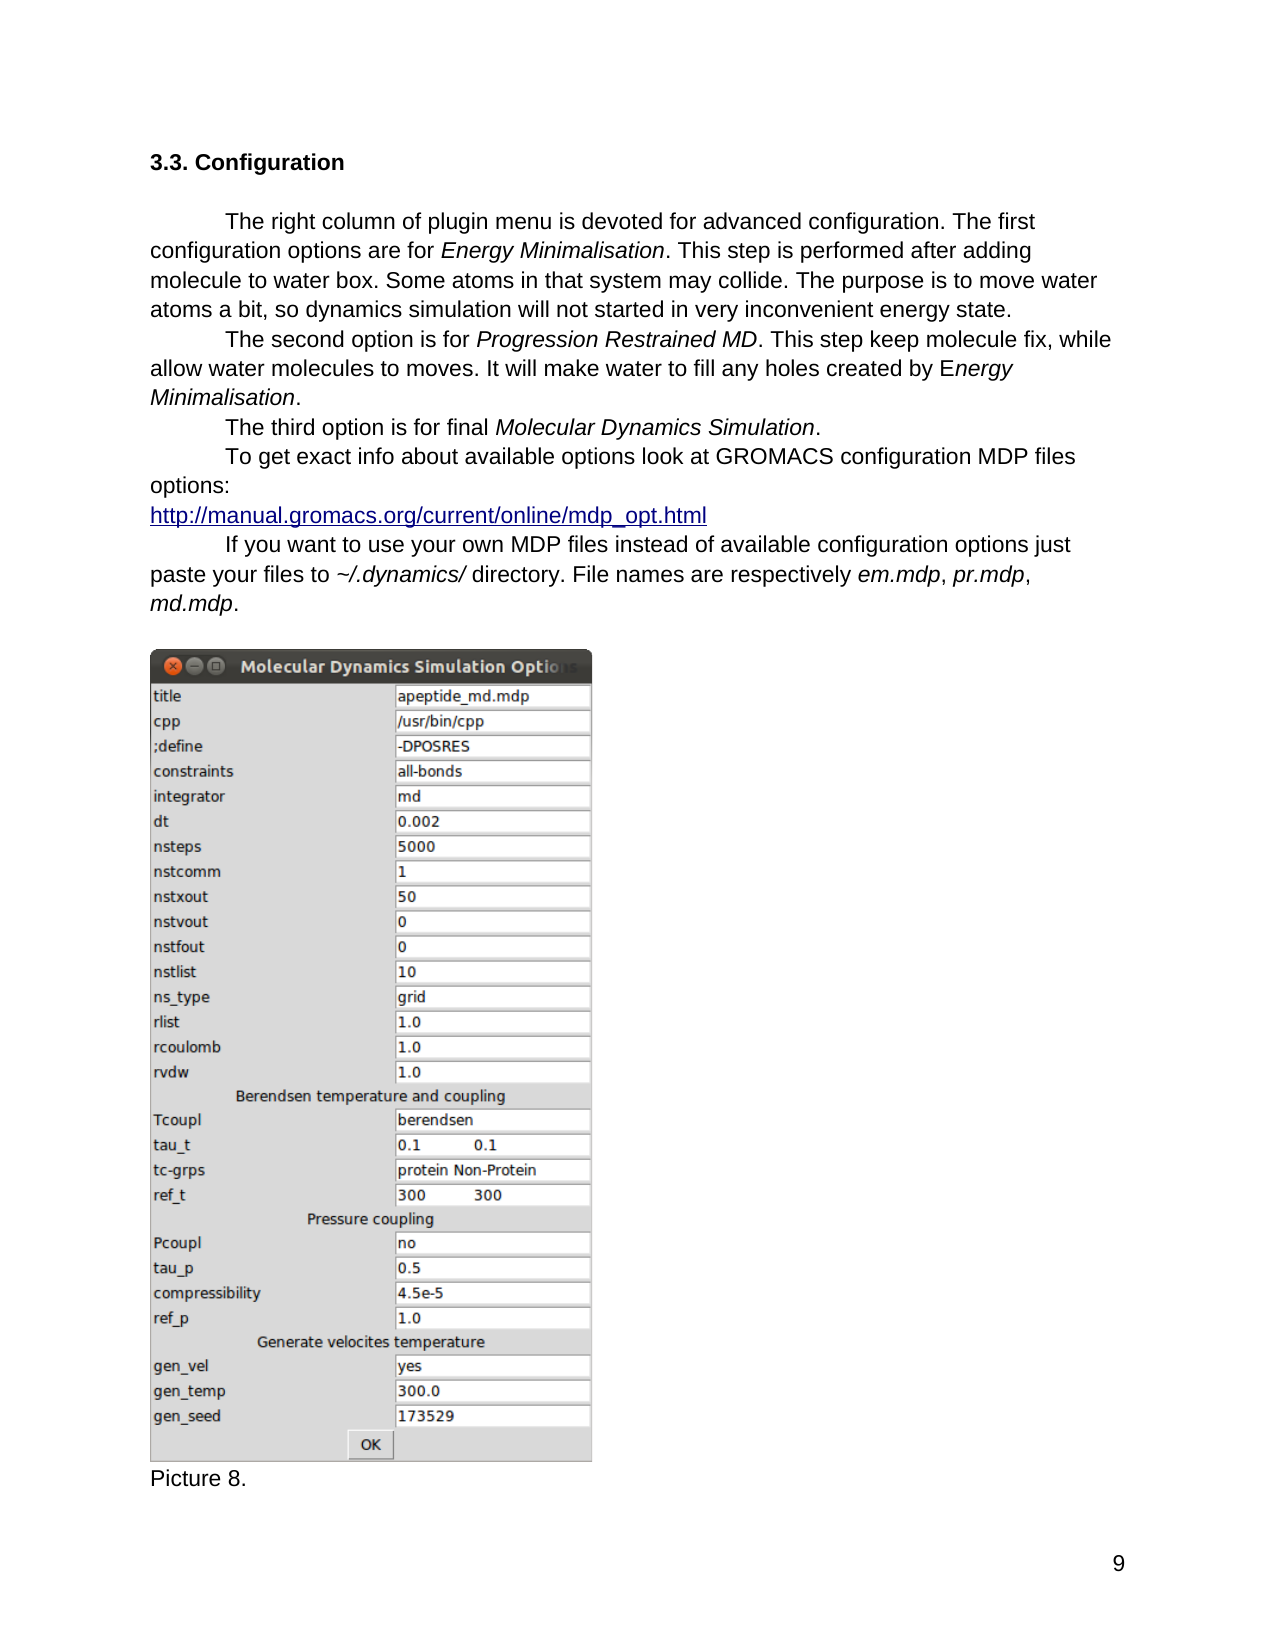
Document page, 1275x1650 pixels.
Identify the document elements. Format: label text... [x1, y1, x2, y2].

picture [150, 649, 593, 1462]
text http://manual.gromacs.org/current/online/mdp_opt.html [150, 502, 1125, 528]
text Picture 8. [150, 1466, 1125, 1491]
text To get exact info about available options look at GROMACS configuration MDP files options: [150, 444, 1125, 499]
text If you want to use your own MDP files instead of available configuration options just paste your files to ~/.dynamics/ directory. File names are respectively em.mdp, pr.mdp, md.mdp. [150, 532, 1125, 616]
text The right column of plugin menu is devoted for advanced configuration. The first configuration options are for Energy Minimalisation. This step is performed after adding molecule to water box. Some atoms in that system may collide. The purpose is to move water atoms a bit, so dynamics simulation will not started in very inconvenient energy state. [150, 209, 1125, 322]
text The third option is for final Molecular Dynamics Simulation. [150, 414, 1125, 440]
text 3.3. Configuration [150, 150, 1125, 176]
text The second option is for Progression Restrained MD. This step keep molecule fix, while allow water molecules to moves. It will make water to fill any holes created by Energy Minimalisation. [150, 326, 1125, 411]
